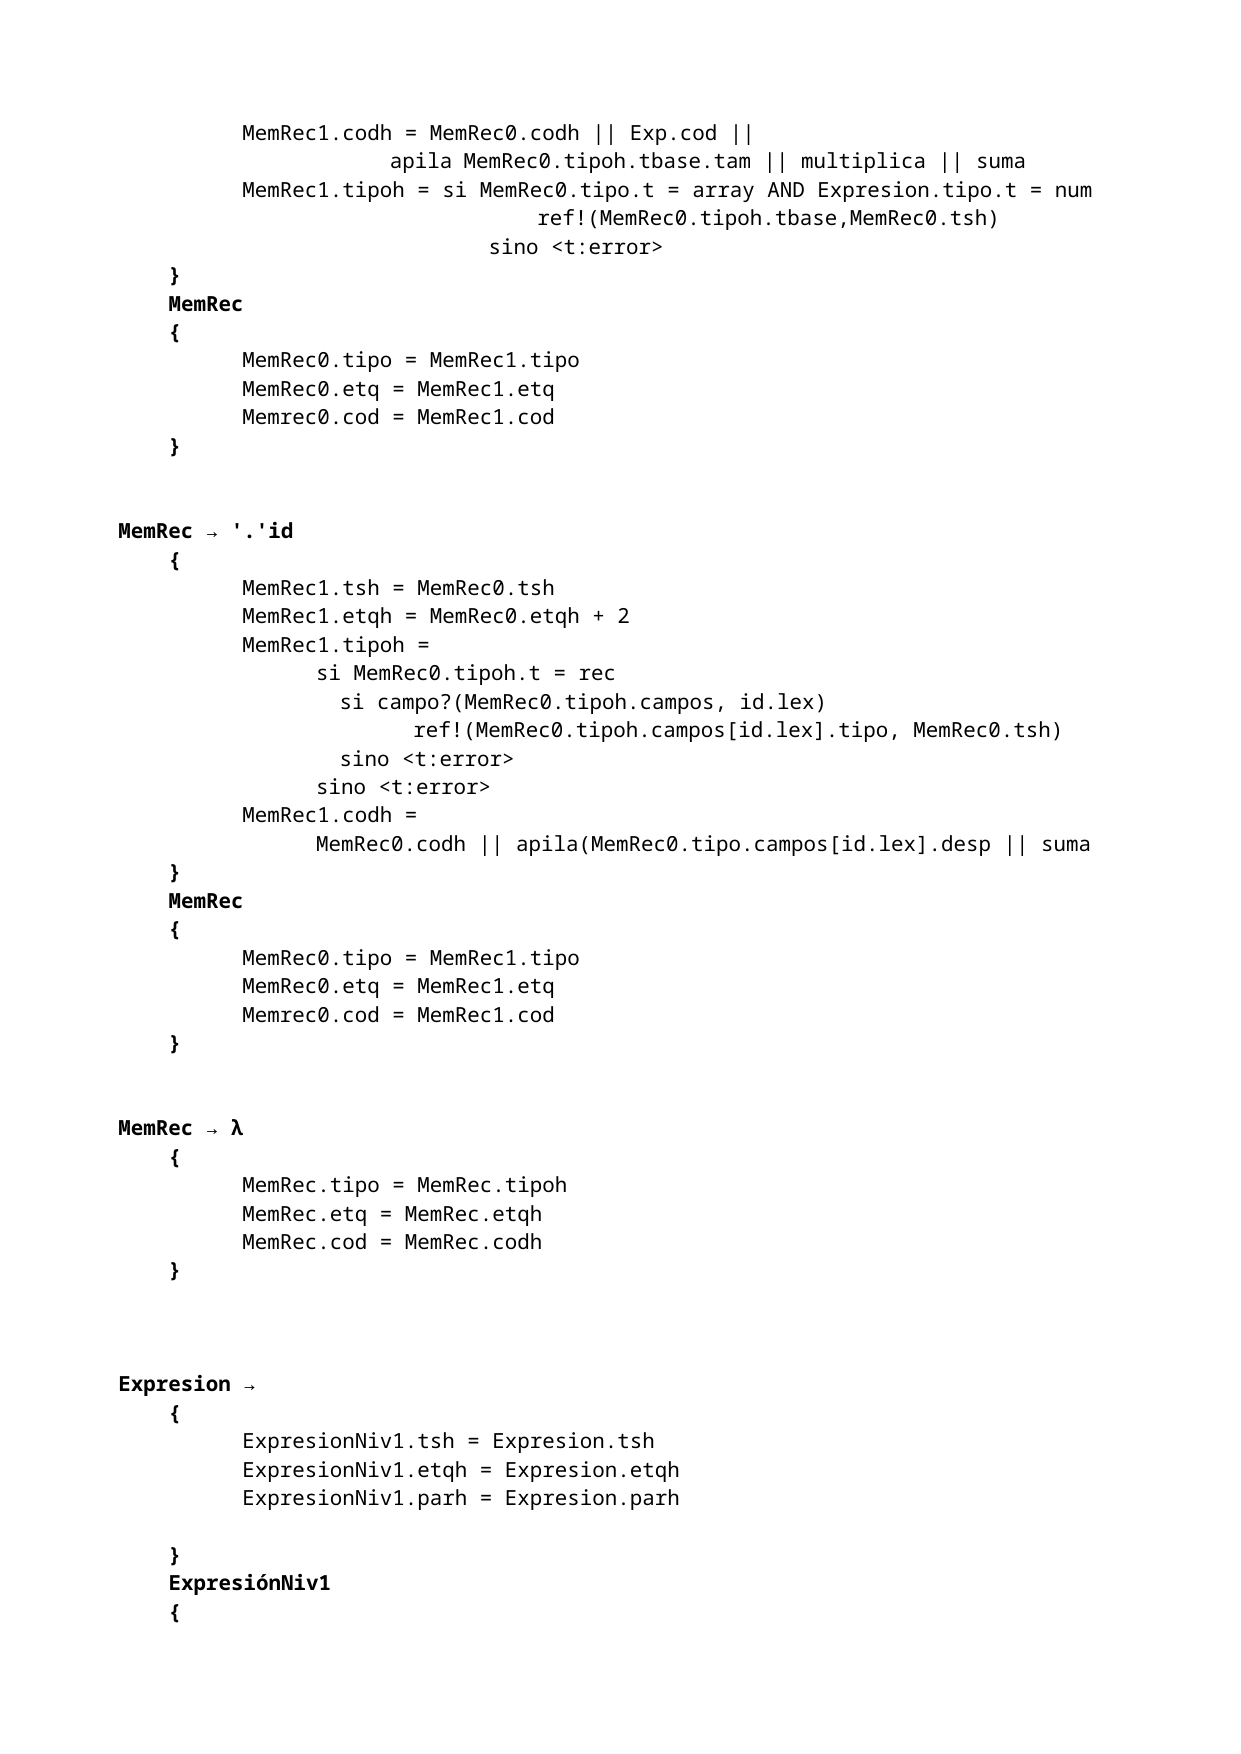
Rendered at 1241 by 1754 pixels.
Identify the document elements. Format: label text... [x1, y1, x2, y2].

text ref!(MemRec0.tipoh.campos[id.lex].tipo, MemRec0.tsh) [118, 715, 1122, 744]
text MemRec1.tipoh = si MemRec0.tipo.t = array AND Expresion.tipo.t = num [168, 175, 1122, 203]
text ExpresiónNiv1 [168, 1568, 1122, 1597]
text MemRec [168, 289, 1122, 317]
text MemRec.cod = MemRec.codh [168, 1227, 1122, 1256]
text ExpresionNiv1.parh = Expresion.parh [168, 1483, 1122, 1512]
text { [168, 1398, 1122, 1426]
text MemRec0.etq = MemRec1.etq [168, 971, 1122, 1000]
text MemRec1.etqh = MemRec0.etqh + 2 [168, 602, 1122, 630]
text MemRec0.etq = MemRec1.etq [168, 374, 1122, 402]
text MemRec1.codh = MemRec0.codh || Exp.cod || [168, 118, 1122, 147]
text { [168, 1597, 1122, 1625]
text sino <t:error> [168, 232, 1122, 260]
text si MemRec0.tipoh.t = rec [168, 658, 1122, 687]
text MemRec.tipo = MemRec.tipoh [168, 1170, 1122, 1199]
text MemRec.etq = MemRec.etqh [168, 1199, 1122, 1227]
text Memrec0.cod = MemRec1.cod [168, 1000, 1122, 1028]
text MemRec [168, 886, 1122, 914]
text ExpresionNiv1.etqh = Expresion.etqh [168, 1455, 1122, 1483]
text sino <t:error> [168, 772, 1122, 801]
text } [168, 1256, 1122, 1284]
text sino <t:error> [118, 744, 1122, 772]
text MemRec1.codh = [168, 801, 1122, 829]
text MemRec1.tsh = MemRec0.tsh [168, 573, 1122, 602]
text Memrec0.cod = MemRec1.cod [168, 402, 1122, 431]
text si campo?(MemRec0.tipoh.campos, id.lex) [118, 687, 1122, 715]
text } [168, 1028, 1122, 1057]
text { [168, 914, 1122, 943]
text ExpresionNiv1.tsh = Expresion.tsh [168, 1426, 1122, 1455]
text Expresion → [118, 1369, 1122, 1398]
text } [168, 1540, 1122, 1568]
text } [168, 260, 1122, 289]
text MemRec → λ [118, 1113, 1122, 1142]
text } [168, 857, 1122, 886]
text MemRec → '.'id [118, 516, 1122, 545]
text } [168, 431, 1122, 459]
text MemRec1.tipoh = [168, 630, 1122, 658]
text MemRec0.tipo = MemRec1.tipo [168, 346, 1122, 374]
text ref!(MemRec0.tipoh.tbase,MemRec0.tsh) [168, 203, 1122, 232]
text apila MemRec0.tipoh.tbase.tam || multiplica || suma [168, 147, 1122, 175]
text MemRec0.tipo = MemRec1.tipo [168, 943, 1122, 971]
text MemRec0.codh || apila(MemRec0.tipo.campos[id.lex].desp || suma [168, 829, 1122, 857]
text { [168, 317, 1122, 346]
text { [168, 1142, 1122, 1170]
text { [168, 545, 1122, 573]
